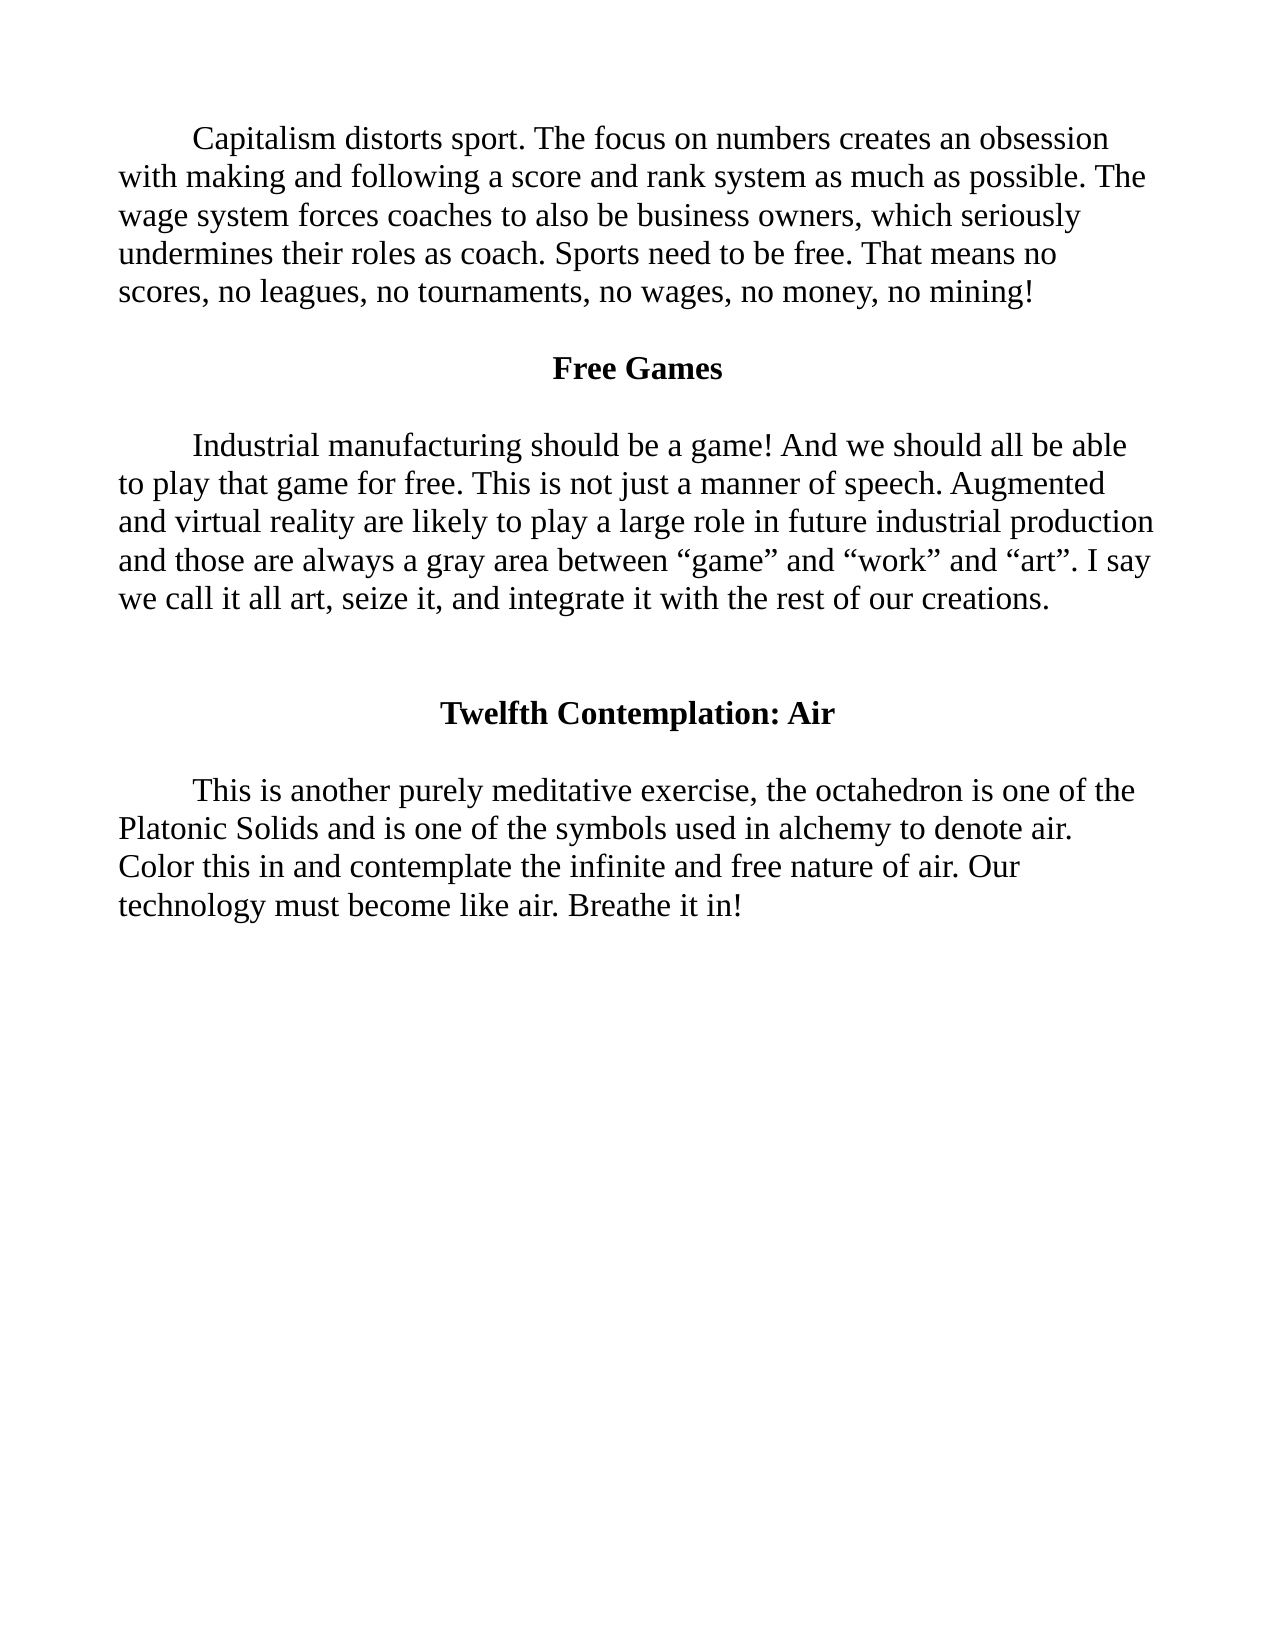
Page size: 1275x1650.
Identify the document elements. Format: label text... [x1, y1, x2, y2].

text Industrial manufacturing should be a game! And we should all be able to play that game for free. This is not just a manner of speech. Augmented and virtual reality are likely to play a large role in future industrial production and those are always a gray area between “game” and “work” and “art”. I say we call it all art, seize it, and integrate it with the rest of our creations. [118, 425, 1157, 616]
text Twelfth Contemplation: Air [118, 693, 1157, 731]
text This is another purely meditative exercise, the octahedron is one of the Platonic Solids and is one of the symbols used in alchemy to denote air. Color this in and contemplate the infinite and free nature of air. Our technology must become like air. Breathe it in! [118, 770, 1157, 923]
text Free Games [118, 348, 1157, 386]
text Capitalism distorts sport. The focus on numbers creates an obsession with making and following a score and rank system as much as possible. The wage system forces coaches to also be business owners, which seriously undermines their roles as coach. Sports need to be free. That means no scores, no leagues, no tournaments, no wages, no money, no mining! [118, 118, 1157, 310]
